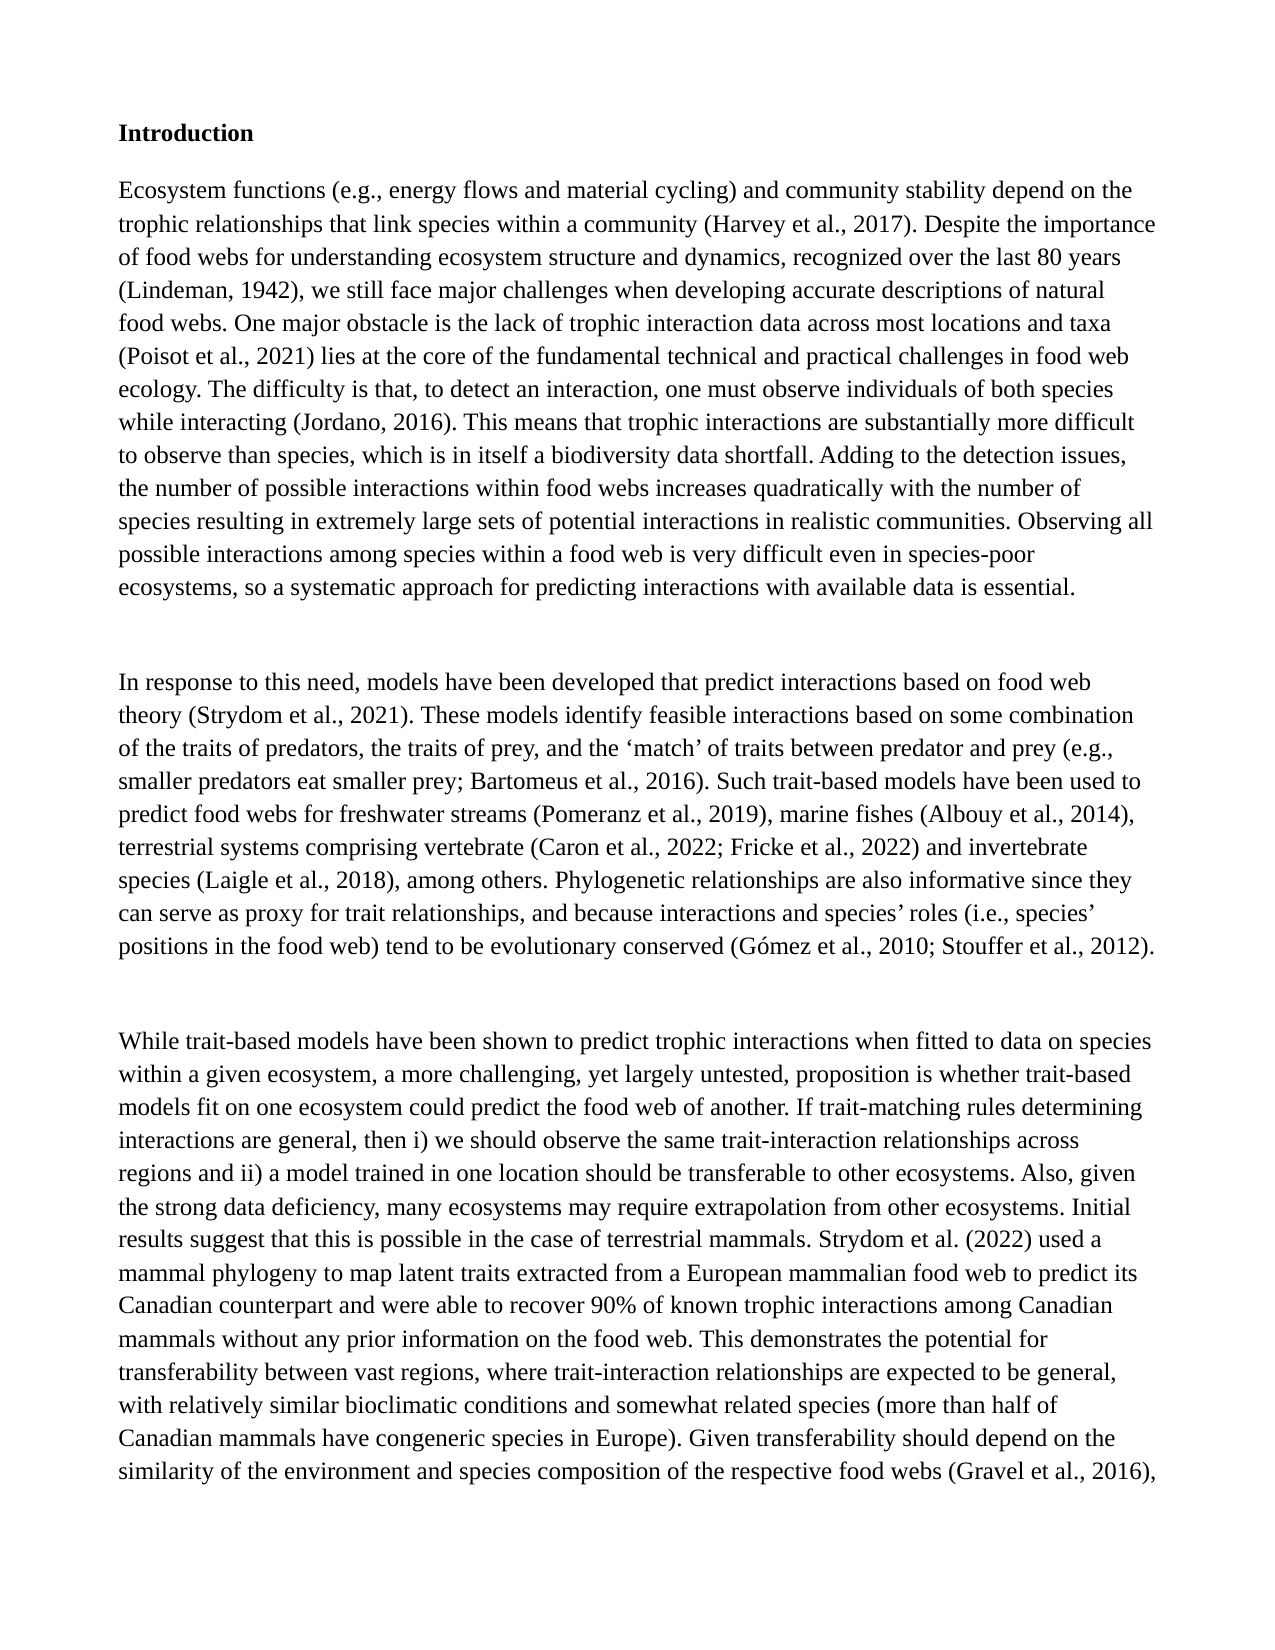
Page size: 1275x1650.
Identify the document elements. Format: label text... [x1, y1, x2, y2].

text While trait-based models have been shown to predict trophic interactions when fitted to data on species within a given ecosystem, a more challenging, yet largely untested, proposition is whether trait-based models fit on one ecosystem could predict the food web of another. If trait-matching rules determining interactions are general, then i) we should observe the same trait-interaction relationships across regions and ii) a model trained in one location should be transferable to other ecosystems. Also, given the strong data deficiency, many ecosystems may require extrapolation from other ecosystems. Initial results suggest that this is possible in the case of terrestrial mammals. Strydom et al. (2022) used a mammal phylogeny to map latent traits extracted from a European mammalian food web to predict its Canadian counterpart and were able to recover 90% of known trophic interactions among Canadian mammals without any prior information on the food web. This demonstrates the potential for transferability between vast regions, where trait-interaction relationships are expected to be general, with relatively similar bioclimatic conditions and somewhat related species (more than half of Canadian mammals have congeneric species in Europe). Given transferability should depend on the similarity of the environment and species composition of the respective food webs (Gravel et al., 2016), [118, 1026, 1157, 1484]
text In response to this need, models have been developed that predict interactions based on food web theory (Strydom et al., 2021). These models identify feasible interactions based on some combination of the traits of predators, the traits of prey, and the ‘match’ of traits between predator and prey (e.g., smaller predators eat smaller prey; Bartomeus et al., 2016). Such trait-based models have been used to predict food webs for freshwater streams (Pomeranz et al., 2019), marine fishes (Albouy et al., 2014), terrestrial systems comprising vertebrate (Caron et al., 2022; Fricke et al., 2022) and invertebrate species (Laigle et al., 2018), among others. Phylogenetic relationships are also informative since they can serve as proxy for trait relationships, and because interactions and species’ roles (i.e., species’ positions in the food web) tend to be evolutionary conserved (Gómez et al., 2010; Stouffer et al., 2012). [118, 667, 1157, 960]
text Introduction [118, 118, 1157, 147]
text Ecosystem functions (e.g., energy flows and material cycling) and community stability depend on the trophic relationships that link species within a community (Harvey et al., 2017). Despite the importance of food webs for understanding ecosystem structure and dynamics, recognized over the last 80 years (Lindeman, 1942), we still face major challenges when developing accurate descriptions of natural food webs. One major obstacle is the lack of trophic interaction data across most locations and taxa (Poisot et al., 2021) lies at the core of the fundamental technical and practical challenges in food web ecology. The difficulty is that, to detect an interaction, one must observe individuals of both species while interacting (Jordano, 2016). This means that trophic interactions are substantially more difficult to observe than species, which is in itself a biodiversity data shortfall. Adding to the detection issues, the number of possible interactions within food webs increases quadratically with the number of species resulting in extremely large sets of potential interactions in realistic communities. Observing all possible interactions among species within a food web is very difficult even in species-poor ecosystems, so a systematic approach for predicting interactions with available data is essential. [118, 176, 1157, 601]
